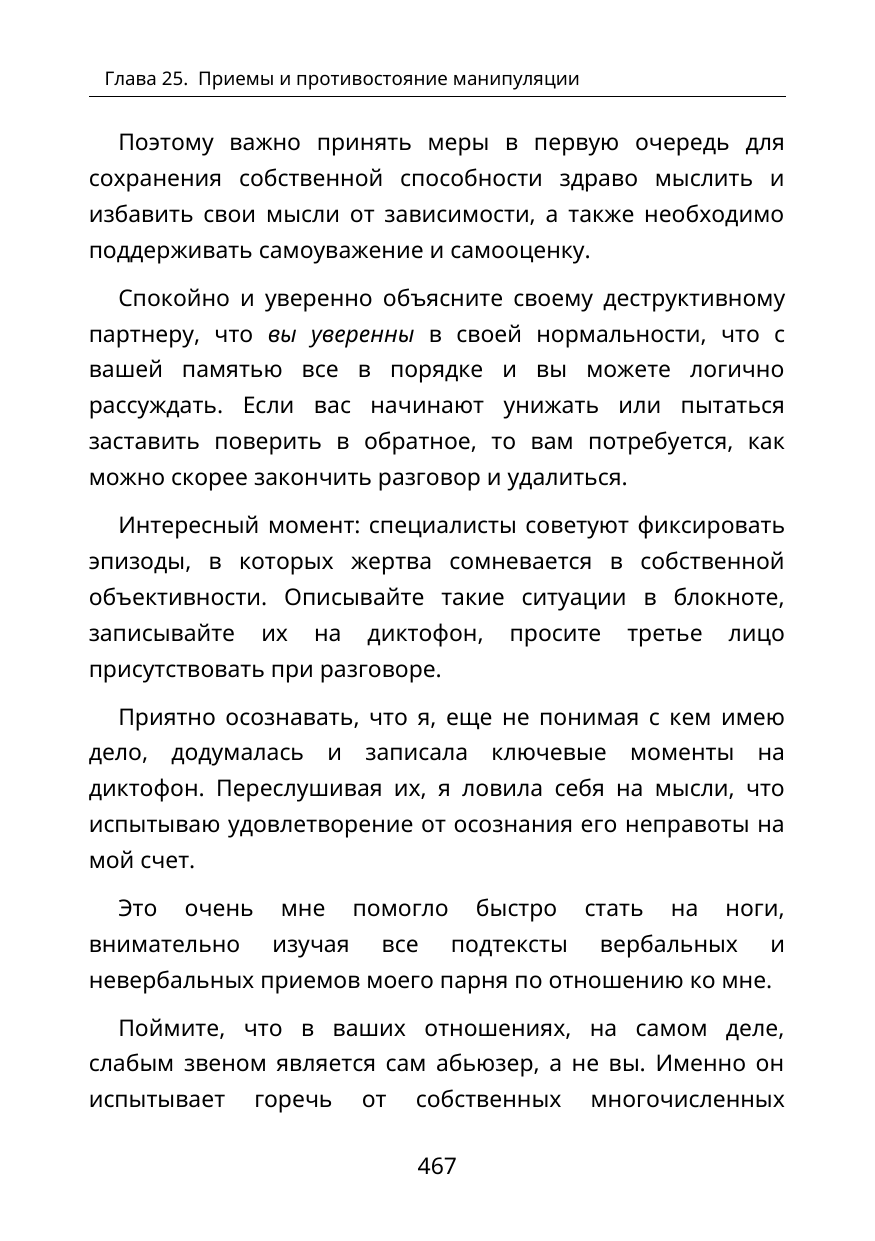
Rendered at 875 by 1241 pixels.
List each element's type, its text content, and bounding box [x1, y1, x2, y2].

text Поэтому важно принять меры в первую очередь для сохранения собственной способности здраво мыслить и избавить свои мысли от зависимости, а также необходимо поддерживать самоуважение и самооценку. [88, 126, 786, 265]
text Спокойно и уверенно объясните своему деструктивному партнеру, что вы уверенны в своей нормальности, что с вашей памятью все в порядке и вы можете логично рассуждать. Если вас начинают унижать или пытаться заставить поверить в обратное, то вам потребуется, как можно скорее закончить разговор и удалиться. [88, 282, 786, 492]
text Это очень мне помогло быстро стать на ноги, внимательно изучая все подтексты вербальных и невербальных приемов моего парня по отношению ко мне. [88, 892, 786, 995]
text Приятно осознавать, что я, еще не понимая с кем имею дело, додумалась и записала ключевые моменты на диктофон. Переслушивая их, я ловила себя на мысли, что испытываю удовлетворение от осознания его неправоты на мой счет. [88, 700, 786, 875]
text Поймите, что в ваших отношениях, на самом деле, слабым звеном является сам абьюзер, а не вы. Именно он испытывает горечь от собственных многочисленных [88, 1011, 786, 1114]
text Интересный момент: специалисты советуют фиксировать эпизоды, в которых жертва сомневается в собственной объективности. Описывайте такие ситуации в блокноте, записывайте их на диктофон, просите третье лицо присутствовать при разговоре. [88, 509, 786, 684]
